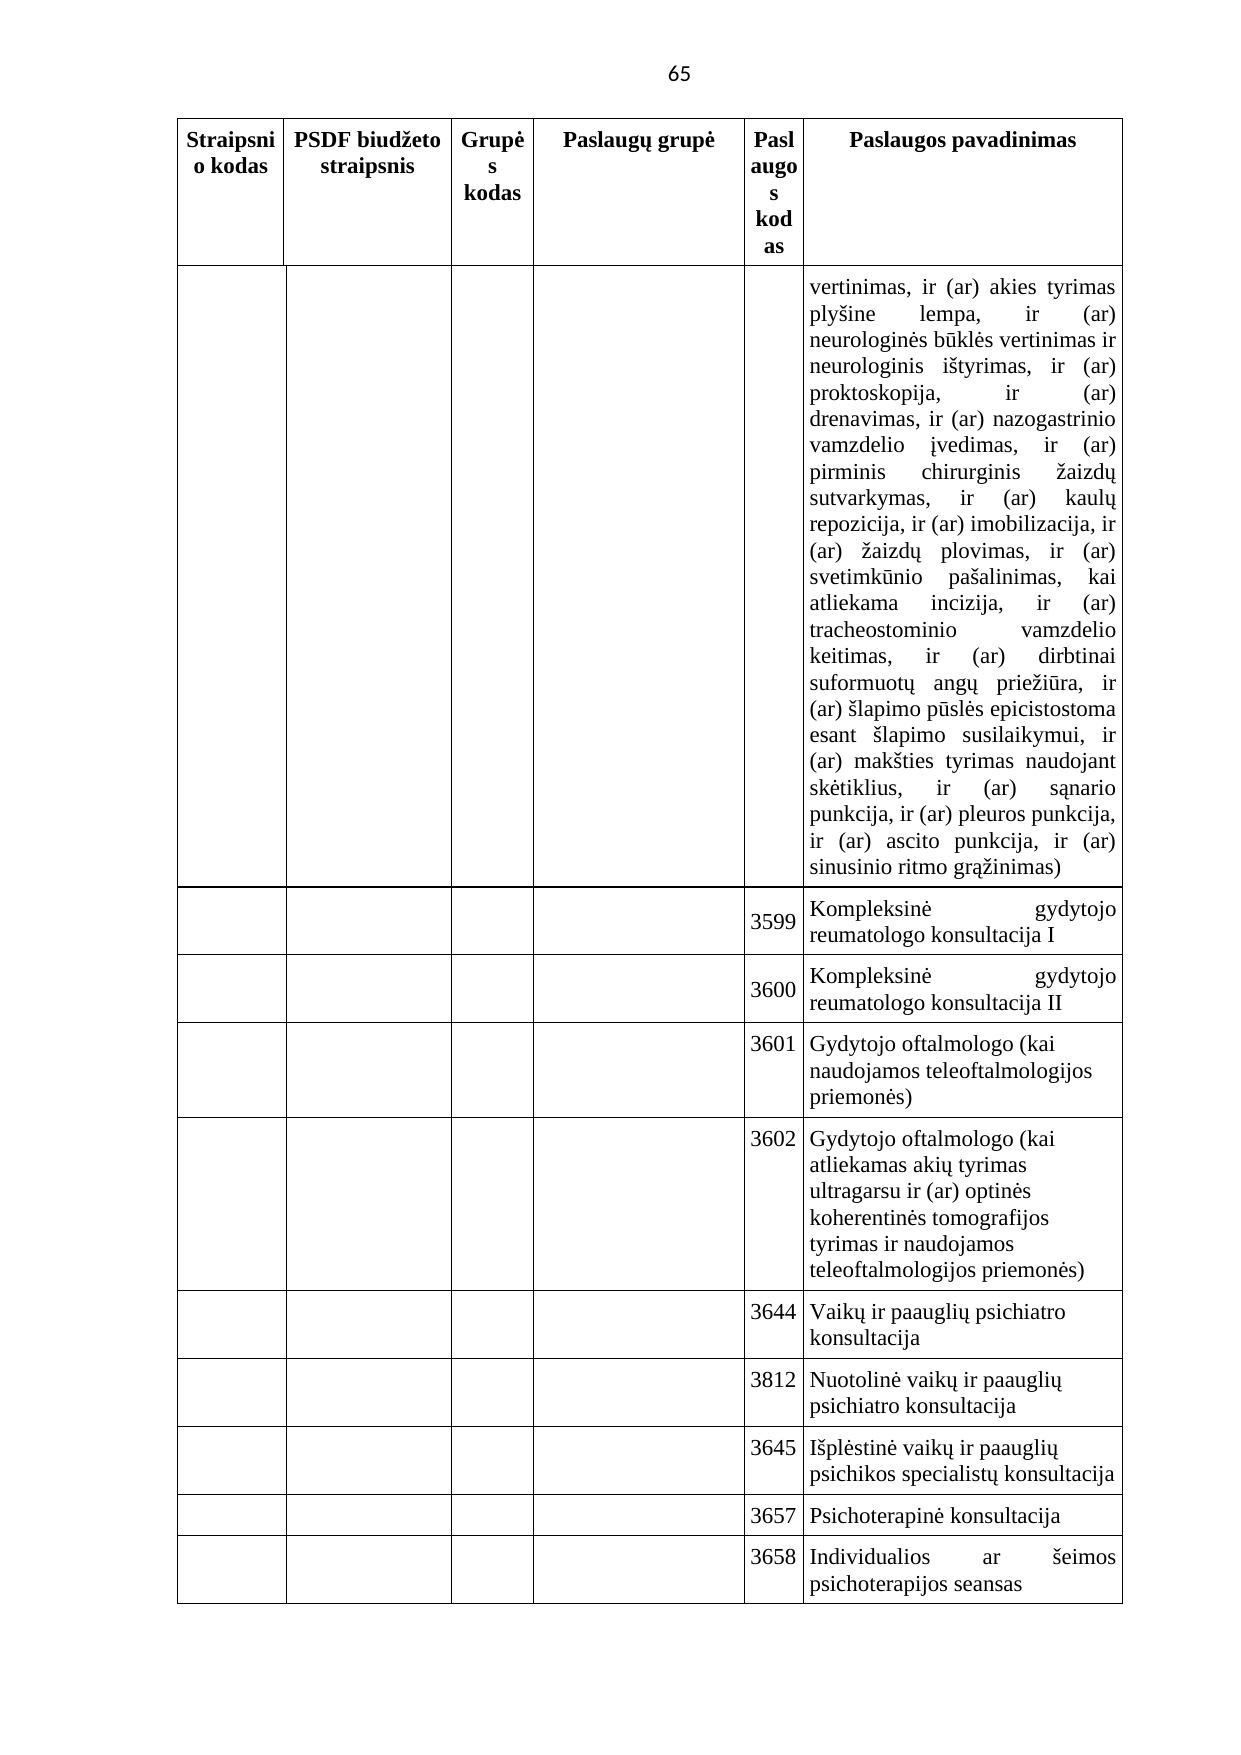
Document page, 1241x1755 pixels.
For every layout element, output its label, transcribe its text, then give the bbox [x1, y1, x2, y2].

table_cell Gydytojo oftalmologo (kai naudojamos teleoftalmologijos priemonės) [804, 1023, 1122, 1117]
table_cell [178, 1291, 286, 1358]
table_cell [534, 1495, 744, 1535]
table_cell [745, 266, 803, 886]
table_cell [287, 1427, 451, 1494]
table_header Grupės kodas [452, 119, 533, 265]
table_cell Kompleksinė gydytojo reumatologo konsultacija II [804, 955, 1122, 1022]
table_cell Individualios ar šeimos psichoterapijos seansas [804, 1536, 1122, 1603]
table_cell [287, 1291, 451, 1358]
table_cell [534, 1291, 744, 1358]
table_cell 3600 [745, 955, 803, 1022]
table_cell [178, 1536, 286, 1603]
table_cell Nuotolinė vaikų ir paauglių psichiatro konsultacija [804, 1359, 1122, 1426]
table_cell [534, 1427, 744, 1494]
table_cell [452, 266, 533, 886]
table_cell [452, 1118, 533, 1290]
table_cell [287, 1536, 451, 1603]
table_cell 3602 [745, 1118, 803, 1290]
table_cell [534, 1118, 744, 1290]
table_cell [452, 1023, 533, 1117]
table_cell 3599 [745, 888, 803, 954]
table_cell [452, 1536, 533, 1603]
table_cell [534, 1536, 744, 1603]
table_cell Psichoterapinė konsultacija [804, 1495, 1122, 1535]
table_cell [287, 1023, 451, 1117]
table_cell [178, 1118, 286, 1290]
table_cell [452, 1427, 533, 1494]
table_cell 3812 [745, 1359, 803, 1426]
table_cell [287, 955, 451, 1022]
table_cell [178, 888, 286, 954]
table_cell [287, 888, 451, 954]
table_header Paslaugų grupė [534, 119, 744, 265]
table_cell [178, 1023, 286, 1117]
table_cell Vaikų ir paauglių psichiatro konsultacija [804, 1291, 1122, 1358]
table_cell Gydytojo oftalmologo (kai atliekamas akių tyrimas ultragarsu ir (ar) optinės koherentinės tomografijos tyrimas ir naudojamos teleoftalmologijos priemonės) [804, 1118, 1122, 1290]
table_cell [178, 1495, 286, 1535]
table_cell [452, 888, 533, 954]
table_cell [534, 888, 744, 954]
table_cell Kompleksinė gydytojo reumatologo konsultacija I [804, 888, 1122, 954]
table_header Paslaugos pavadinimas [804, 119, 1122, 265]
table_cell [452, 1495, 533, 1535]
table_header PSDF biudžeto straipsnis [284, 119, 451, 265]
table_cell [178, 955, 286, 1022]
table_cell 3601 [745, 1023, 803, 1117]
table_cell [534, 1359, 744, 1426]
table_cell [452, 955, 533, 1022]
table_cell [452, 1291, 533, 1358]
table_cell [287, 1118, 451, 1290]
table_cell 3658 [745, 1536, 803, 1603]
table_cell [534, 955, 744, 1022]
table_header Paslaugos kodas [745, 119, 803, 265]
table_cell 3644 [745, 1291, 803, 1358]
table_cell [287, 1495, 451, 1535]
table_cell [178, 266, 286, 886]
table_header Straipsnio kodas [178, 119, 283, 265]
table_cell vertinimas, ir (ar) akies tyrimas plyšine lempa, ir (ar) neurologinės būklės vertinimas ir neurologinis ištyrimas, ir (ar) proktoskopija, ir (ar) drenavimas, ir (ar) nazogastrinio vamzdelio įvedimas, ir (ar) pirminis chirurginis žaizdų sutvarkymas, ir (ar) kaulų repozicija, ir (ar) imobilizacija, ir (ar) žaizdų plovimas, ir (ar) svetimkūnio pašalinimas, kai atliekama incizija, ir (ar) tracheostominio vamzdelio keitimas, ir (ar) dirbtinai suformuotų angų priežiūra, ir (ar) šlapimo pūslės epicistostoma esant šlapimo susilaikymui, ir (ar) makšties tyrimas naudojant skėtiklius, ir (ar) sąnario punkcija, ir (ar) pleuros punkcija, ir (ar) ascito punkcija, ir (ar) sinusinio ritmo grąžinimas) [804, 266, 1122, 886]
table_cell [178, 1359, 286, 1426]
table_cell [287, 266, 451, 886]
table_cell 3657 [745, 1495, 803, 1535]
table_cell [534, 1023, 744, 1117]
table_cell [287, 1359, 451, 1426]
table_cell [452, 1359, 533, 1426]
table_cell [178, 1427, 286, 1494]
table_cell 3645 [745, 1427, 803, 1494]
table_cell Išplėstinė vaikų ir paauglių psichikos specialistų konsultacija [804, 1427, 1122, 1494]
table_cell [534, 266, 744, 886]
